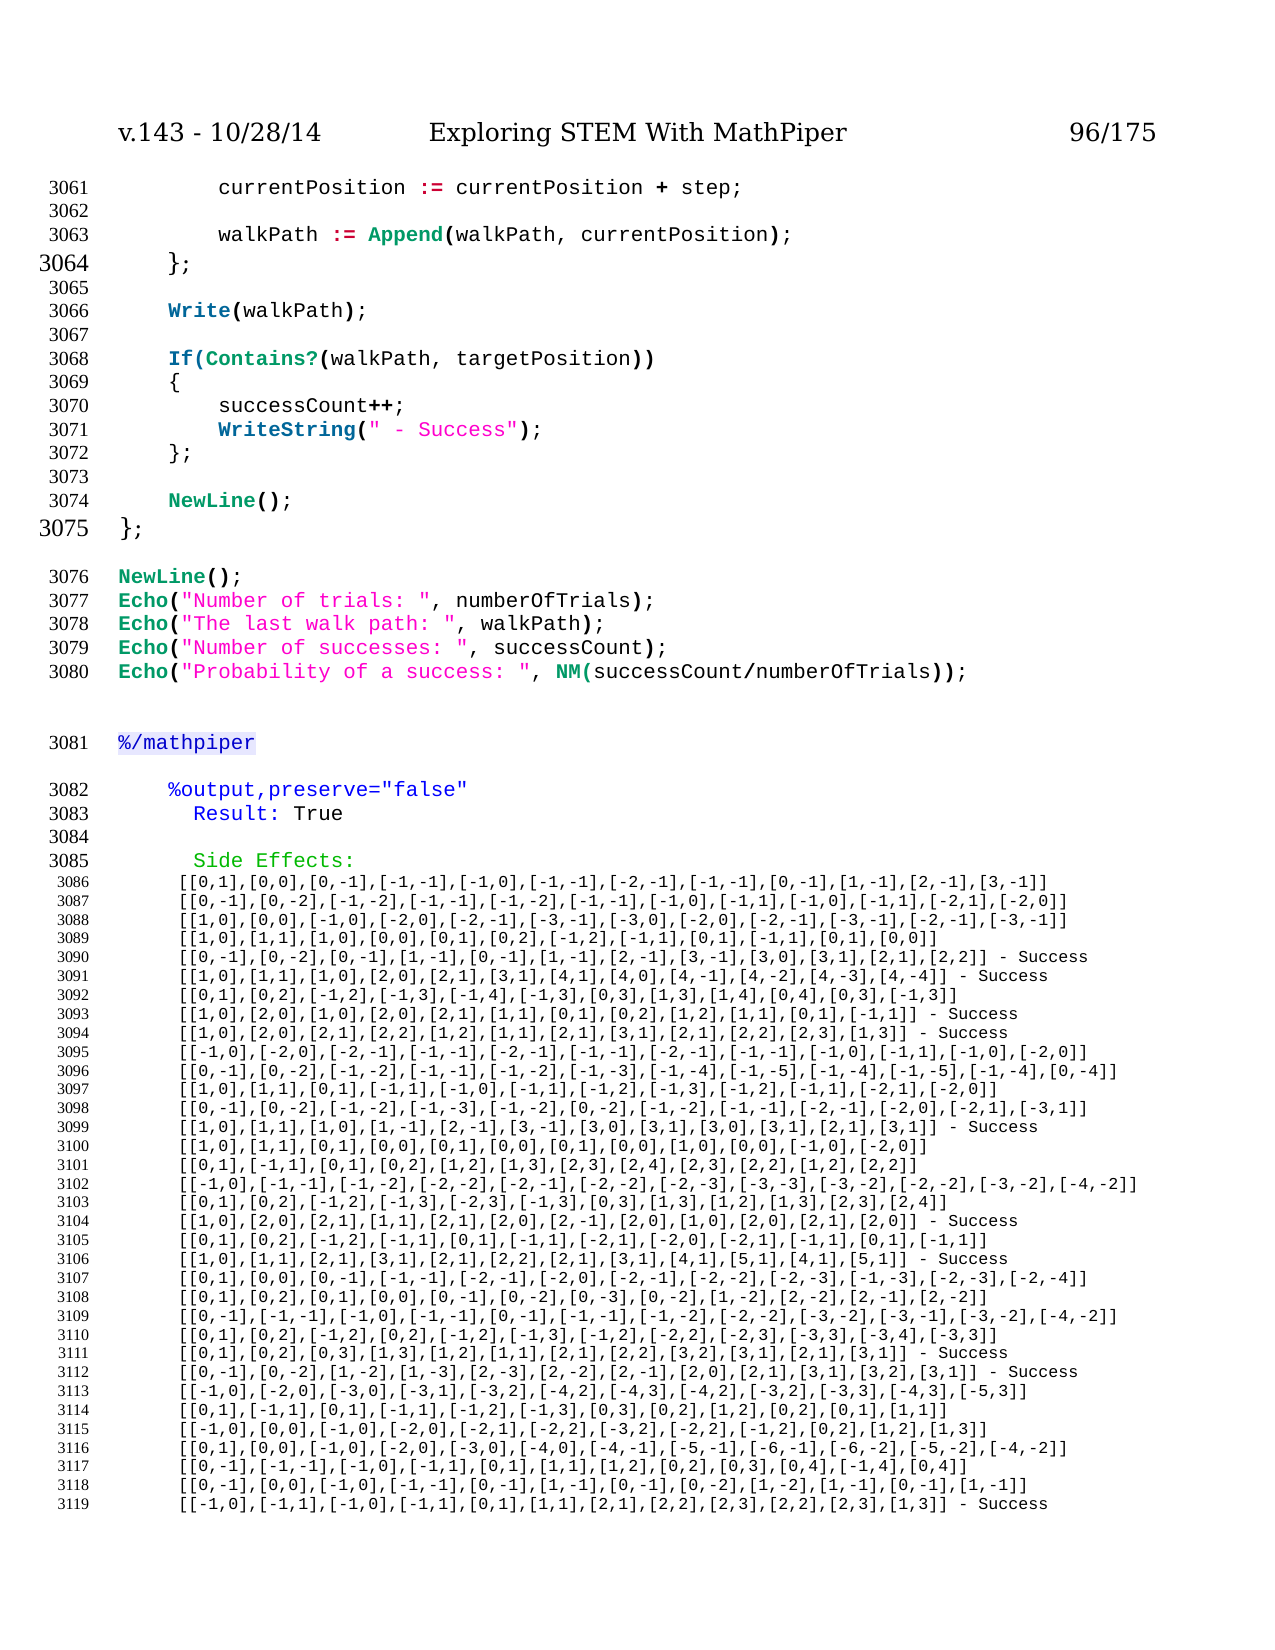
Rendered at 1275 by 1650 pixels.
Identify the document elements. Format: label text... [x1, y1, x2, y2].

text [[0,-1],[0,-2],[-1,-2],[-1,-1],[-1,-2],[-1,-1],[-1,0],[-1,1],[-1,0],[-1,1],[-2,1],[-2,0]] [118, 892, 1157, 911]
text Echo("Number of successes: ", successCount); [118, 637, 1157, 661]
text }; [118, 513, 1157, 542]
text [[0,1],[-1,1],[0,1],[-1,1],[-1,2],[-1,3],[0,3],[0,2],[1,2],[0,2],[0,1],[1,1]] [118, 1401, 1157, 1420]
text [[0,-1],[0,-2],[0,-1],[1,-1],[0,-1],[1,-1],[2,-1],[3,-1],[3,0],[3,1],[2,1],[2,2]] - Success [118, 949, 1157, 968]
text [[-1,0],[-2,0],[-3,0],[-3,1],[-3,2],[-4,2],[-4,3],[-4,2],[-3,2],[-3,3],[-4,3],[-5,3]] [118, 1383, 1157, 1401]
text WriteString(" - Success"); [118, 419, 1157, 442]
text [[0,1],[0,2],[-1,2],[-1,3],[-2,3],[-1,3],[0,3],[1,3],[1,2],[1,3],[2,3],[2,4]] [118, 1194, 1157, 1213]
text [[0,-1],[0,-2],[-1,-2],[-1,-3],[-1,-2],[0,-2],[-1,-2],[-1,-1],[-2,-1],[-2,0],[-2,1],[-3,1]] [118, 1100, 1157, 1119]
text [[1,0],[1,1],[2,1],[3,1],[2,1],[2,2],[2,1],[3,1],[4,1],[5,1],[4,1],[5,1]] - Success [118, 1251, 1157, 1269]
text walkPath := Append(walkPath, currentPosition); [118, 224, 1157, 248]
text [[-1,0],[-2,0],[-2,-1],[-1,-1],[-2,-1],[-1,-1],[-2,-1],[-1,-1],[-1,0],[-1,1],[-1,0],[-2,0]] [118, 1043, 1157, 1062]
text [[1,0],[2,0],[2,1],[1,1],[2,1],[2,0],[2,-1],[2,0],[1,0],[2,0],[2,1],[2,0]] - Success [118, 1213, 1157, 1232]
text [[1,0],[1,1],[1,0],[0,0],[0,1],[0,2],[-1,2],[-1,1],[0,1],[-1,1],[0,1],[0,0]] [118, 930, 1157, 949]
text }; [118, 442, 1157, 466]
text NewLine(); [118, 490, 1157, 513]
text [[-1,0],[-1,1],[-1,0],[-1,1],[0,1],[1,1],[2,1],[2,2],[2,3],[2,2],[2,3],[1,3]] - Success [118, 1496, 1157, 1514]
text [[0,1],[0,0],[0,-1],[-1,-1],[-2,-1],[-2,0],[-2,-1],[-2,-2],[-2,-3],[-1,-3],[-2,-3],[-2,-4]] [118, 1269, 1157, 1288]
text [[0,1],[0,0],[0,-1],[-1,-1],[-1,0],[-1,-1],[-2,-1],[-1,-1],[0,-1],[1,-1],[2,-1],[3,-1]] [118, 873, 1157, 892]
text [[0,1],[0,0],[-1,0],[-2,0],[-3,0],[-4,0],[-4,-1],[-5,-1],[-6,-1],[-6,-2],[-5,-2],[-4,-2]] [118, 1439, 1157, 1458]
text [[1,0],[2,0],[2,1],[2,2],[1,2],[1,1],[2,1],[3,1],[2,1],[2,2],[2,3],[1,3]] - Success [118, 1024, 1157, 1043]
text [[1,0],[1,1],[1,0],[2,0],[2,1],[3,1],[4,1],[4,0],[4,-1],[4,-2],[4,-3],[4,-4]] - Success [118, 968, 1157, 987]
text [[0,-1],[-1,-1],[-1,0],[-1,-1],[0,-1],[-1,-1],[-1,-2],[-2,-2],[-3,-2],[-3,-1],[-3,-2],[-4,-2]] [118, 1307, 1157, 1326]
text [[1,0],[0,0],[-1,0],[-2,0],[-2,-1],[-3,-1],[-3,0],[-2,0],[-2,-1],[-3,-1],[-2,-1],[-3,-1]] [118, 911, 1157, 930]
text [[1,0],[1,1],[0,1],[0,0],[0,1],[0,0],[0,1],[0,0],[1,0],[0,0],[-1,0],[-2,0]] [118, 1137, 1157, 1156]
text Side Effects: [118, 850, 1157, 873]
text Write(walkPath); [118, 301, 1157, 324]
text [[0,1],[0,2],[-1,2],[-1,3],[-1,4],[-1,3],[0,3],[1,3],[1,4],[0,4],[0,3],[-1,3]] [118, 987, 1157, 1006]
text [[1,0],[1,1],[1,0],[1,-1],[2,-1],[3,-1],[3,0],[3,1],[3,0],[3,1],[2,1],[3,1]] - Success [118, 1119, 1157, 1137]
text [[0,1],[0,2],[0,1],[0,0],[0,-1],[0,-2],[0,-3],[0,-2],[1,-2],[2,-2],[2,-1],[2,-2]] [118, 1288, 1157, 1307]
text If(Contains?(walkPath, targetPosition)) [118, 348, 1157, 371]
text [[1,0],[1,1],[0,1],[-1,1],[-1,0],[-1,1],[-1,2],[-1,3],[-1,2],[-1,1],[-2,1],[-2,0]] [118, 1081, 1157, 1100]
text NewLine(); [118, 566, 1157, 590]
text [[0,-1],[0,-2],[-1,-2],[-1,-1],[-1,-2],[-1,-3],[-1,-4],[-1,-5],[-1,-4],[-1,-5],[-1,-4],[0,-4]] [118, 1062, 1157, 1081]
text [[0,1],[0,2],[0,3],[1,3],[1,2],[1,1],[2,1],[2,2],[3,2],[3,1],[2,1],[3,1]] - Success [118, 1345, 1157, 1364]
text [[0,-1],[0,-2],[1,-2],[1,-3],[2,-3],[2,-2],[2,-1],[2,0],[2,1],[3,1],[3,2],[3,1]] - Success [118, 1364, 1157, 1383]
text Echo("The last walk path: ", walkPath); [118, 613, 1157, 637]
text Echo("Number of trials: ", numberOfTrials); [118, 590, 1157, 613]
text }; [118, 248, 1157, 277]
text [[-1,0],[0,0],[-1,0],[-2,0],[-2,1],[-2,2],[-3,2],[-2,2],[-1,2],[0,2],[1,2],[1,3]] [118, 1420, 1157, 1439]
text [[-1,0],[-1,-1],[-1,-2],[-2,-2],[-2,-1],[-2,-2],[-2,-3],[-3,-3],[-3,-2],[-2,-2],[-3,-2],[-4,-2]] [118, 1175, 1157, 1194]
text currentPosition := currentPosition + step; [118, 177, 1157, 200]
text Echo("Probability of a success: ", NM(successCount/numberOfTrials)); [118, 661, 1157, 684]
text [[0,-1],[0,0],[-1,0],[-1,-1],[0,-1],[1,-1],[0,-1],[0,-2],[1,-2],[1,-1],[0,-1],[1,-1]] [118, 1477, 1157, 1496]
text { [118, 371, 1157, 395]
text %output,preserve="false" [118, 779, 1157, 803]
text [[0,1],[0,2],[-1,2],[-1,1],[0,1],[-1,1],[-2,1],[-2,0],[-2,1],[-1,1],[0,1],[-1,1]] [118, 1232, 1157, 1251]
text [[0,1],[0,2],[-1,2],[0,2],[-1,2],[-1,3],[-1,2],[-2,2],[-2,3],[-3,3],[-3,4],[-3,3]] [118, 1326, 1157, 1345]
text [[0,1],[-1,1],[0,1],[0,2],[1,2],[1,3],[2,3],[2,4],[2,3],[2,2],[1,2],[2,2]] [118, 1156, 1157, 1175]
text Result: True [118, 803, 1157, 826]
text [[1,0],[2,0],[1,0],[2,0],[2,1],[1,1],[0,1],[0,2],[1,2],[1,1],[0,1],[-1,1]] - Success [118, 1006, 1157, 1024]
text [[0,-1],[-1,-1],[-1,0],[-1,1],[0,1],[1,1],[1,2],[0,2],[0,3],[0,4],[-1,4],[0,4]] [118, 1458, 1157, 1477]
text %/mathpiper [118, 732, 1157, 755]
text successCount++; [118, 395, 1157, 419]
